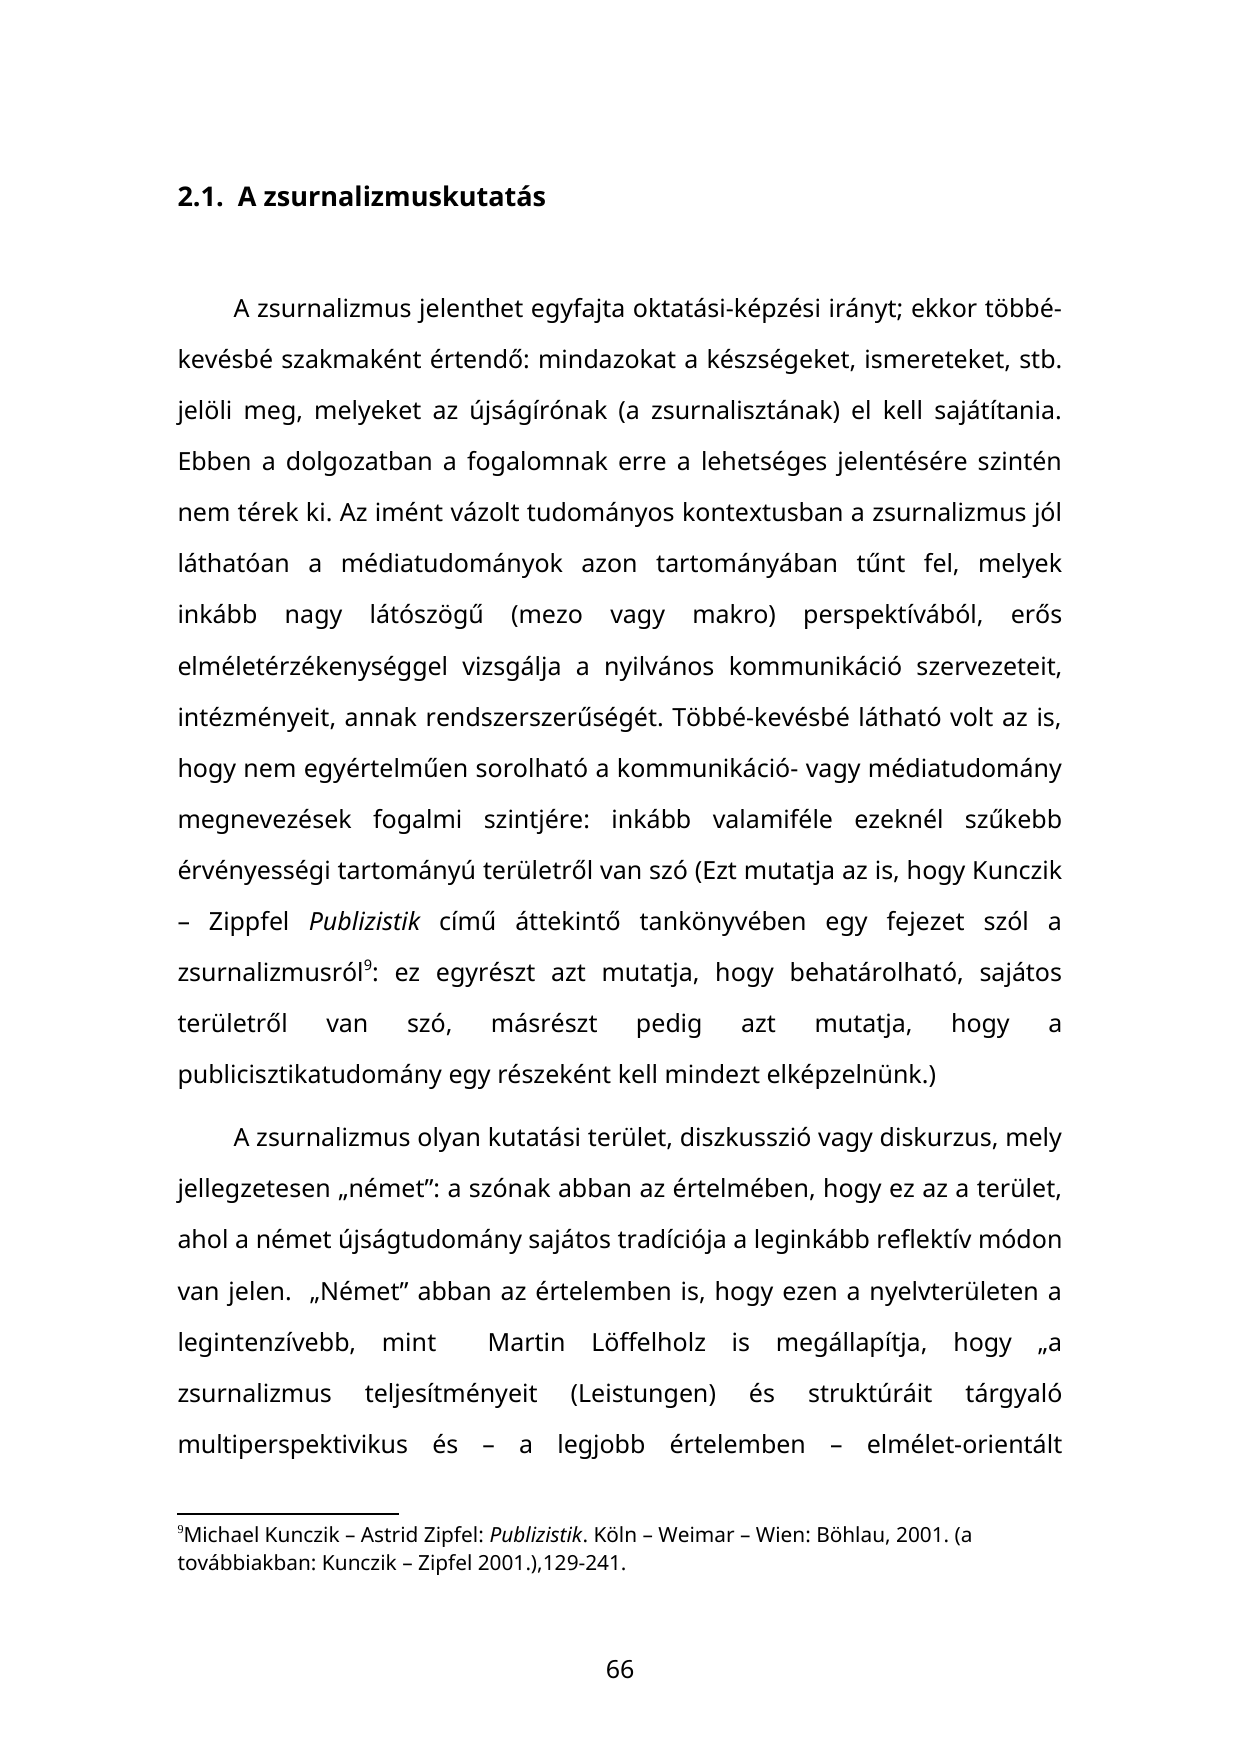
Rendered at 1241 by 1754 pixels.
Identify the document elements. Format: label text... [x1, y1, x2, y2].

text A zsurnalizmus olyan kutatási terület, diszkusszió vagy diskurzus, mely jellegzetesen „német”: a szónak abban az értelmében, hogy ez az a terület, ahol a német újságtudomány sajátos tradíciója a leginkább reflektív módon van jelen. „Német” abban az értelemben is, hogy ezen a nyelvterületen a legintenzívebb, mint Martin Löffelholz is megállapítja, hogy „a zsurnalizmus teljesítményeit (Leistungen) és struktúráit tárgyaló multiperspektivikus és – a legjobb értelemben – elmélet-orientált [177, 1120, 1063, 1460]
text Michael Kunczik – Astrid Zipfel: Publizistik. Köln – Weimar – Wien: Böhlau, 2001. (a továbbiakban: Kunczik – Zipfel 2001.),129-241. [177, 1520, 1063, 1577]
text A zsurnalizmus jelenthet egyfajta oktatási-képzési irányt; ekkor többé-kevésbé szakmaként értendő: mindazokat a készségeket, ismereteket, stb. jelöli meg, melyeket az újságírónak (a zsurnalisztának) el kell sajátítania. Ebben a dolgozatban a fogalomnak erre a lehetséges jelentésére szintén nem térek ki. Az imént vázolt tudományos kontextusban a zsurnalizmus jól láthatóan a médiatudományok azon tartományában tűnt fel, melyek inkább nagy látószögű (mezo vagy makro) perspektívából, erős elméletérzékenységgel vizsgálja a nyilvános kommunikáció szervezeteit, intézményeit, annak rendszerszerűségét. Többé-kevésbé látható volt az is, hogy nem egyértelműen sorolható a kommunikáció- vagy médiatudomány megnevezések fogalmi szintjére: inkább valamiféle ezeknél szűkebb érvényességi tartományú területről van szó (Ezt mutatja az is, hogy Kunczik – Zippfel Publizistik című áttekintő tankönyvében egy fejezet szól a zsurnalizmusról: ez egyrészt azt mutatja, hogy behatárolható, sajátos területről van szó, másrészt pedig azt mutatja, hogy a publicisztikatudomány egy részeként kell mindezt elképzelnünk.) [177, 291, 1063, 1091]
subtitle 2.1. A zsurnalizmuskutatás [177, 177, 1063, 214]
